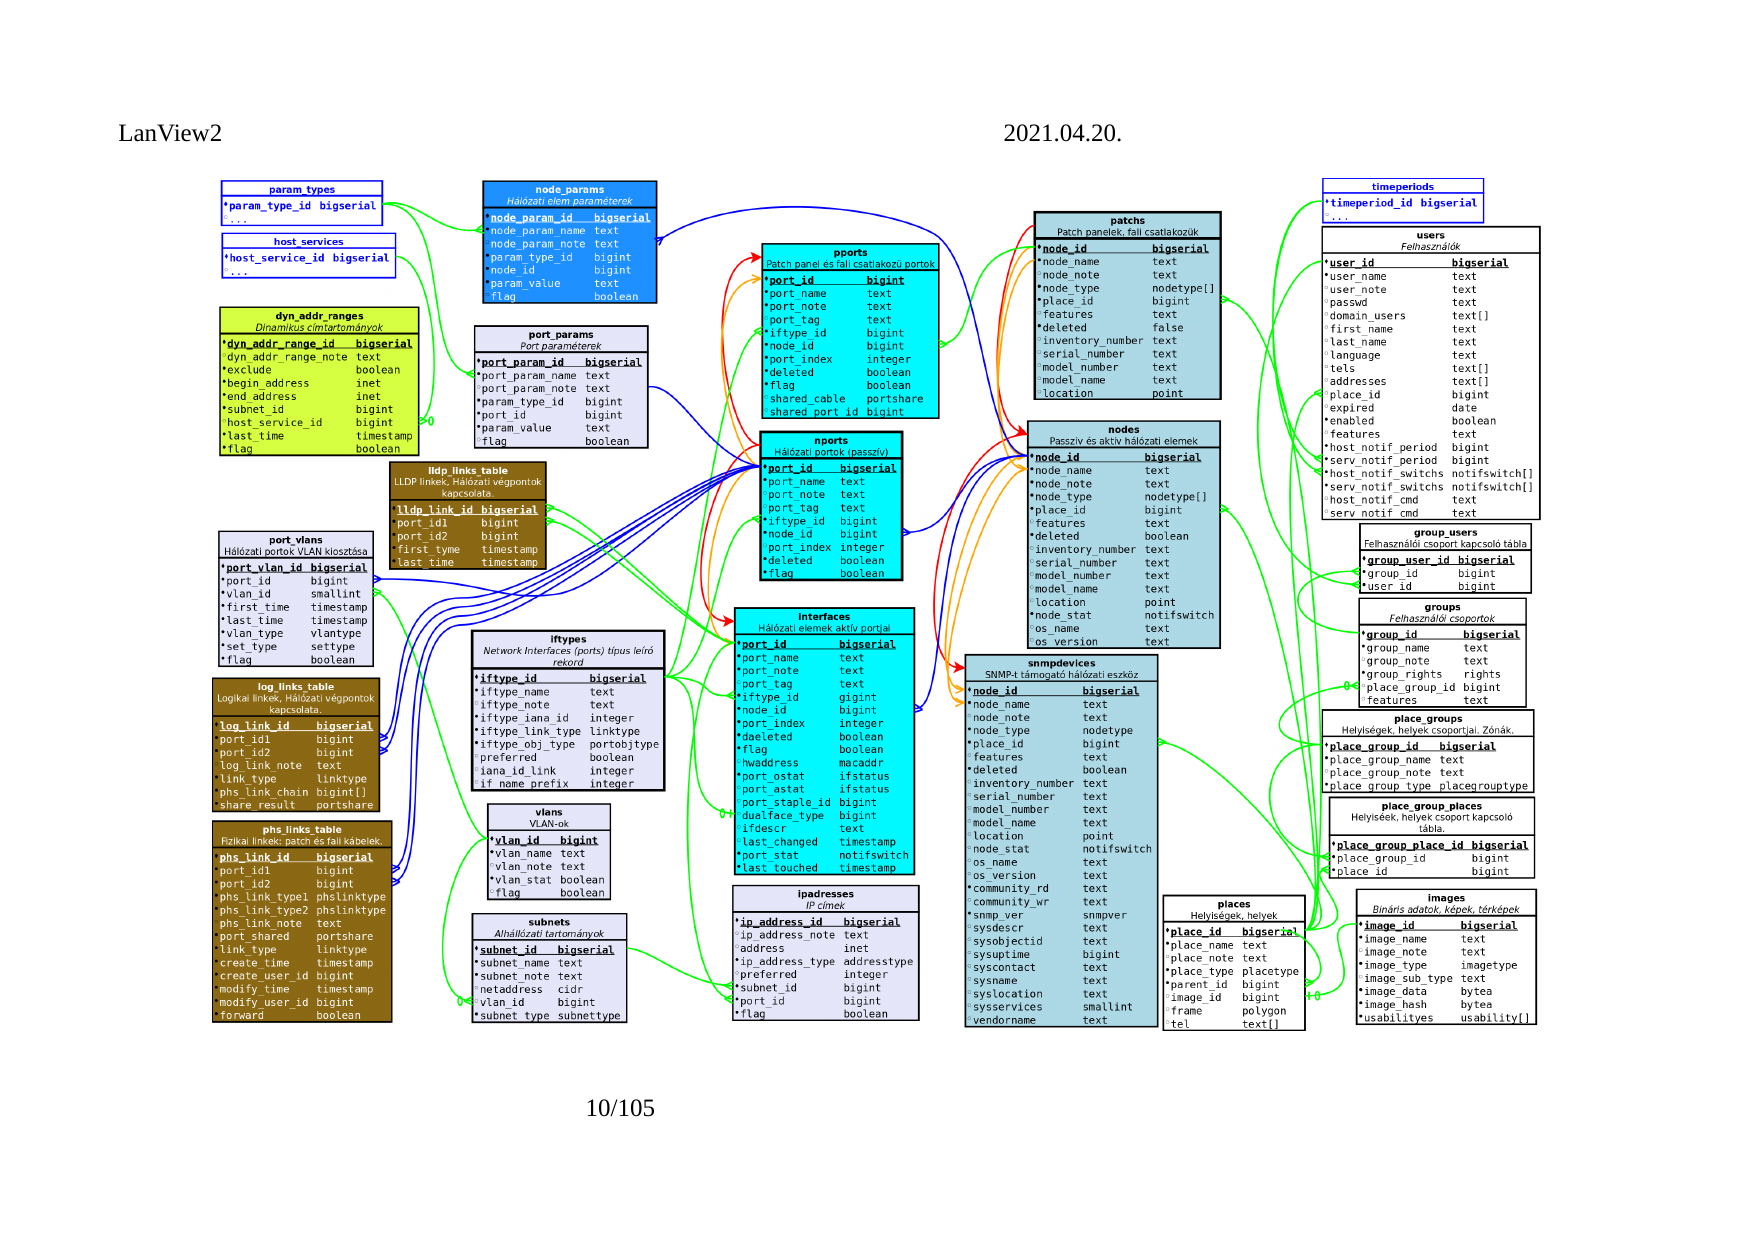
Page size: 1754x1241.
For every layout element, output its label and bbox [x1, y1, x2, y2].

picture [220, 183, 1534, 1026]
